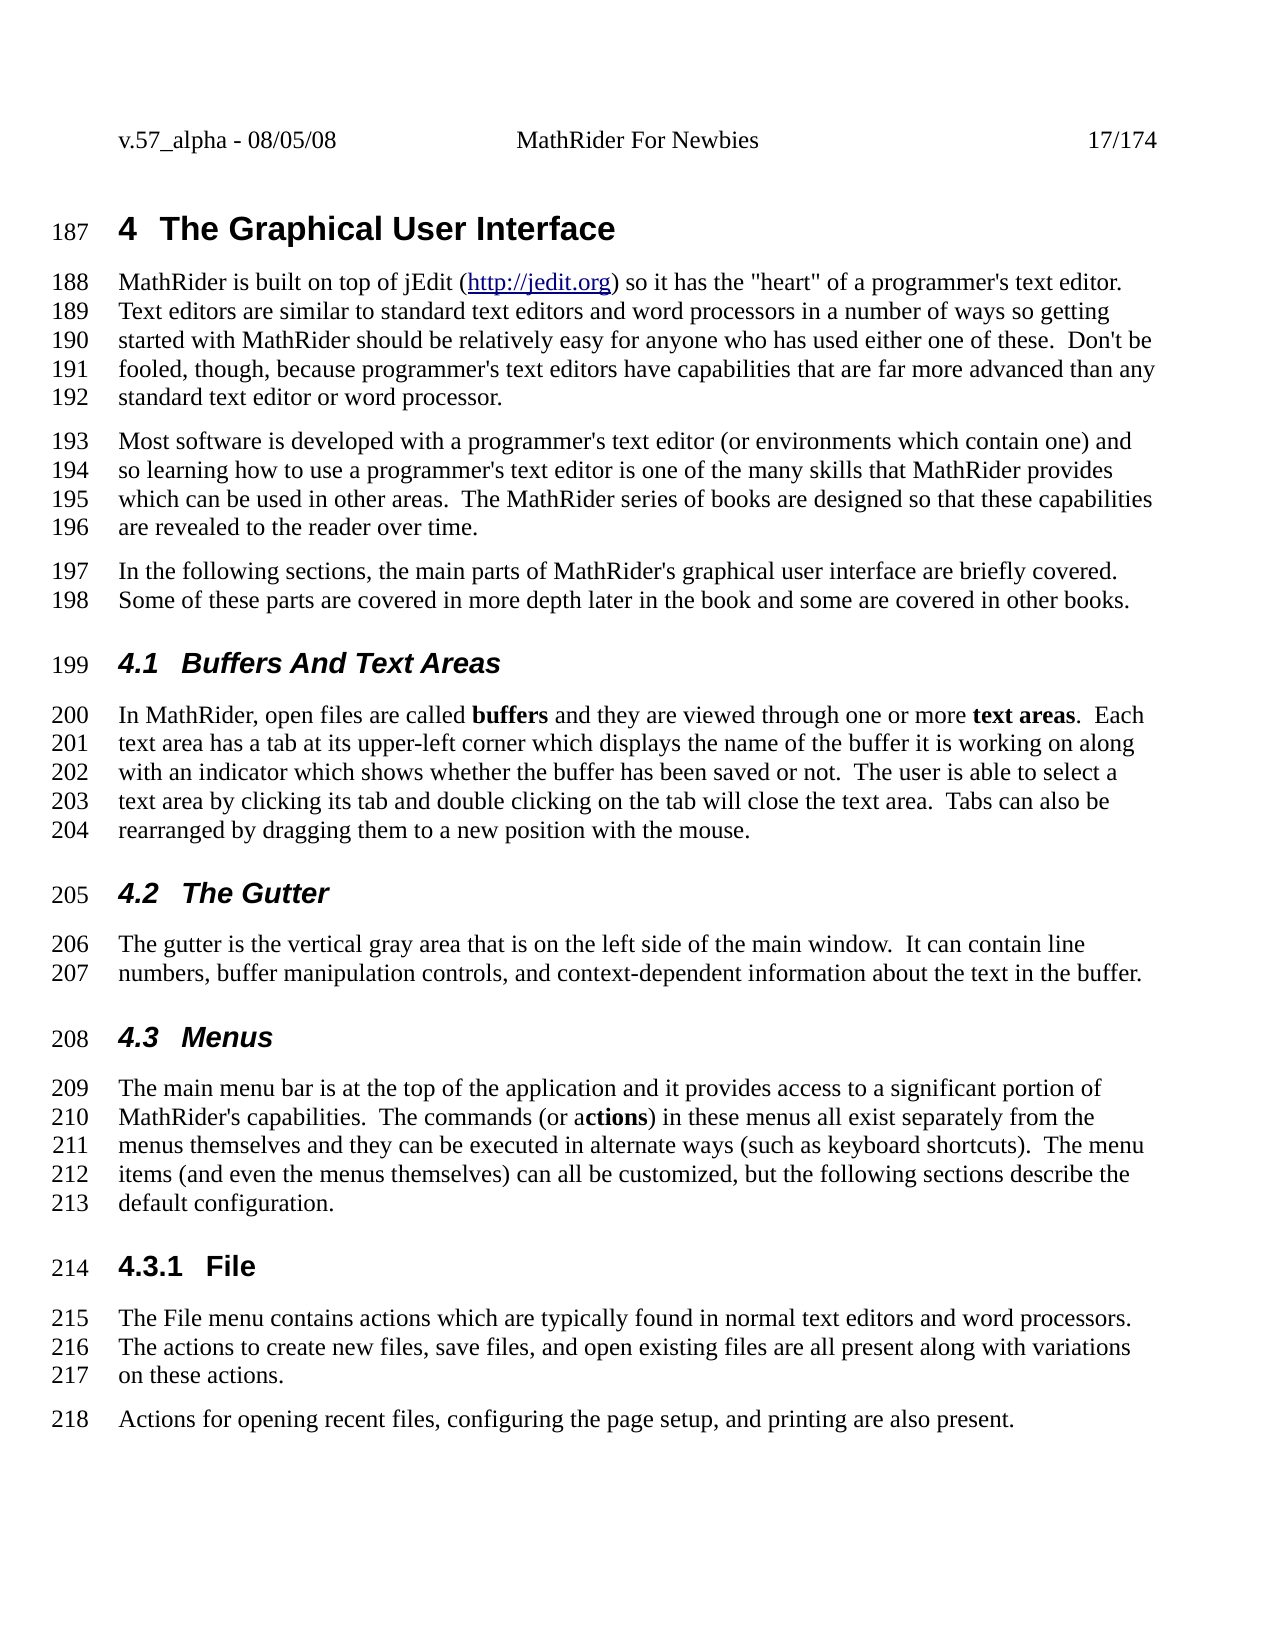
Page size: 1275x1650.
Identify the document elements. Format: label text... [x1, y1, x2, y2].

text Most software is developed with a programmer's text editor (or environments which contain one) and so learning how to use a programmer's text editor is one of the many skills that MathRider provides which can be used in other areas. The MathRider series of books are designed so that these capabilities are revealed to the reader over time. [118, 426, 1157, 541]
subtitle The Gutter [118, 876, 1157, 909]
subtitle The Graphical User Interface [118, 209, 1157, 247]
text The gutter is the vertical gray area that is on the left side of the main window. It can contain line numbers, buffer manipulation controls, and context-dependent information about the text in the buffer. [118, 929, 1157, 987]
subtitle File [118, 1249, 1157, 1283]
subtitle Buffers And Text Areas [118, 646, 1157, 680]
subtitle Menus [118, 1019, 1157, 1053]
text In the following sections, the main parts of MathRider's graphical user interface are briefly covered. Some of these parts are covered in more depth later in the book and some are covered in other books. [118, 556, 1157, 614]
text The main menu bar is at the top of the application and it provides access to a significant portion of MathRider's capabilities. The commands (or actions) in these menus all exist separately from the menus themselves and they can be executed in alternate ways (such as keyboard shortcuts). The menu items (and even the menus themselves) can all be customized, but the following sections describe the default configuration. [118, 1073, 1157, 1217]
text In MathRider, open files are called buffers and they are viewed through one or more text areas. Each text area has a tab at its upper-left corner which displays the name of the buffer it is working on along with an indicator which shows whether the buffer has been saved or not. The user is able to select a text area by clicking its tab and double clicking on the tab will close the text area. Tabs can also be rearranged by dragging them to a new position with the mouse. [118, 700, 1157, 843]
text The File menu contains actions which are typically found in normal text editors and word processors. The actions to create new files, save files, and open existing files are all present along with variations on these actions. [118, 1303, 1157, 1389]
text MathRider is built on top of jEdit (http://jedit.org) so it has the "heart" of a programmer's text editor. Text editors are similar to standard text editors and word processors in a number of ways so getting started with MathRider should be relatively easy for anyone who has used either one of these. Don't be fooled, though, because programmer's text editors have capabilities that are far more advanced than any standard text editor or word processor. [118, 267, 1157, 411]
text Actions for opening recent files, configuring the page setup, and printing are also present. [118, 1404, 1157, 1433]
